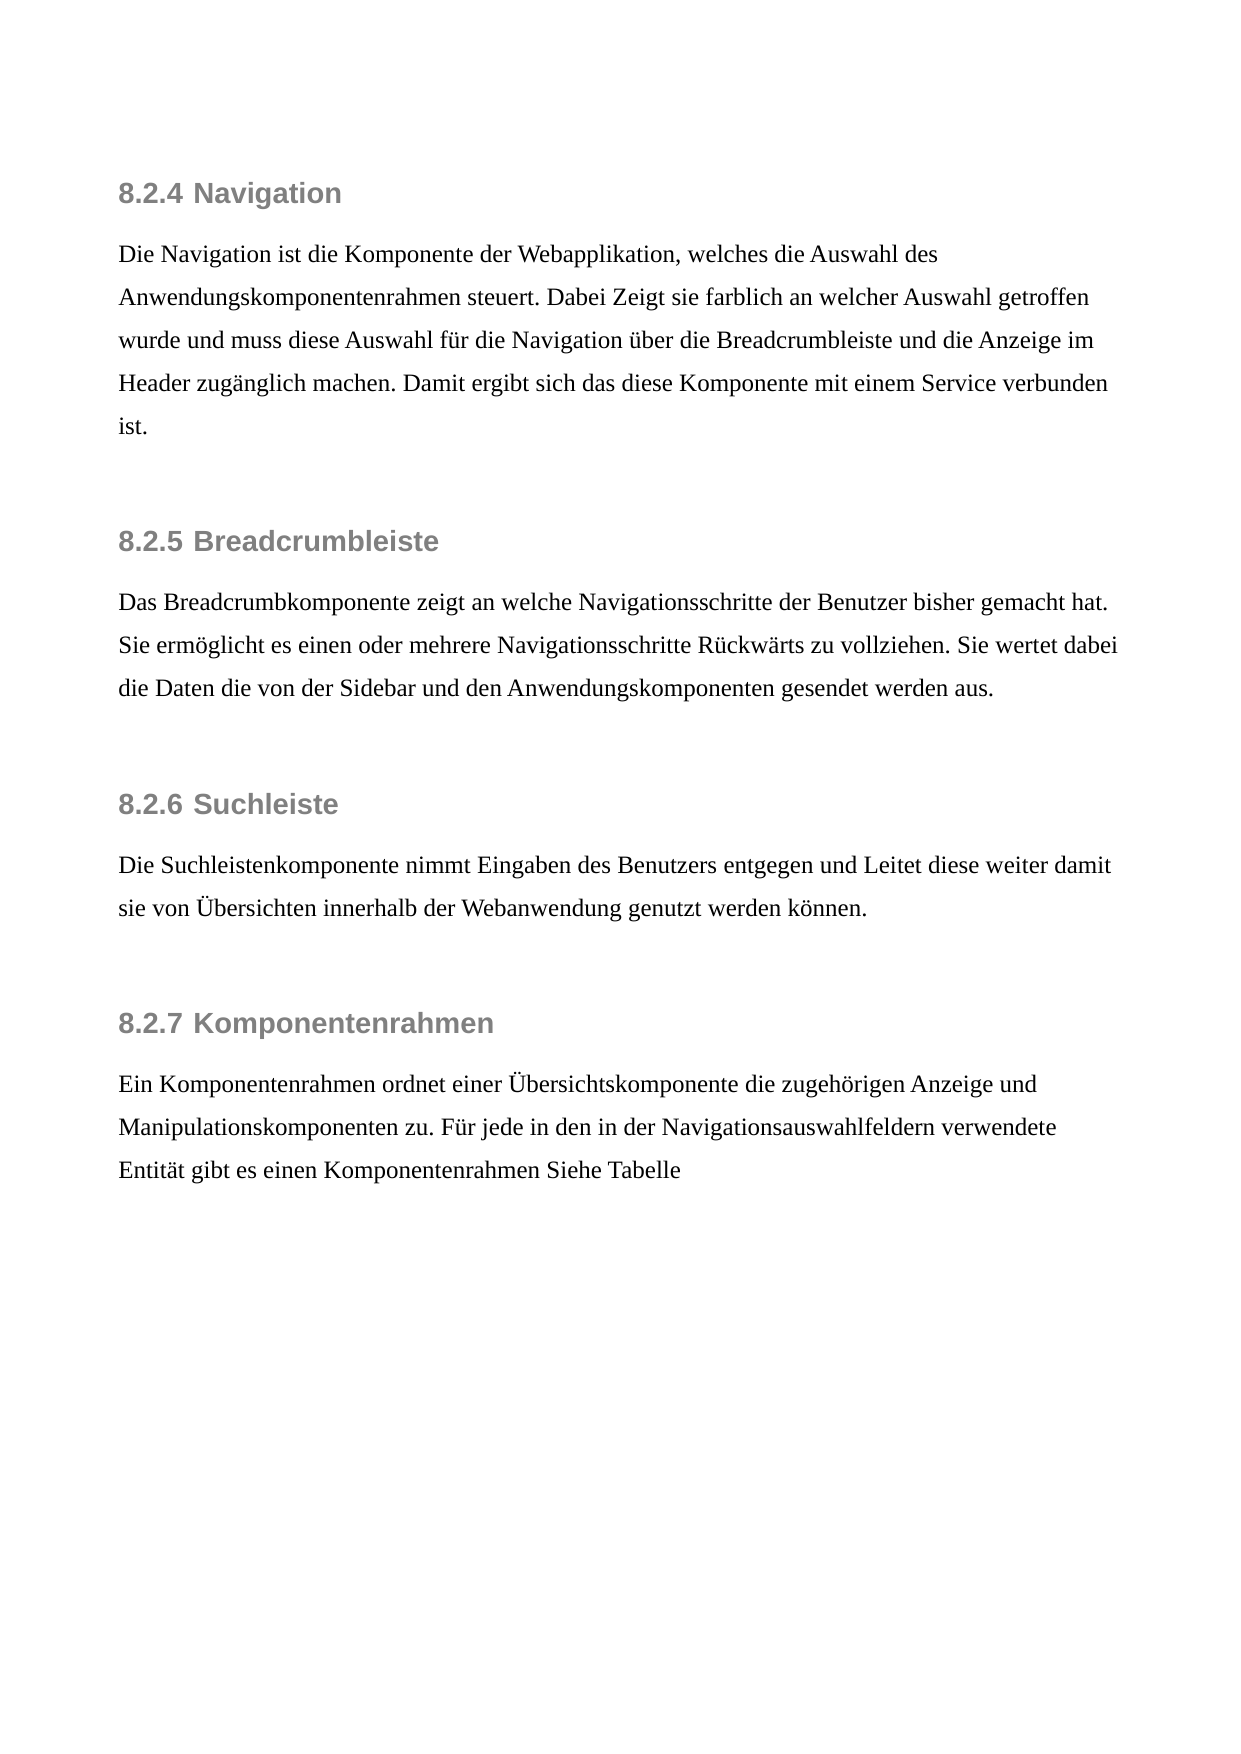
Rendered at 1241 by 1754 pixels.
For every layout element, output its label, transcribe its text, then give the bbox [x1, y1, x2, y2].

text Die Suchleistenkomponente nimmt Eingaben des Benutzers entgegen und Leitet diese weiter damit sie von Übersichten innerhalb der Webanwendung genutzt werden können. [118, 850, 1122, 922]
text Die Navigation ist die Komponente der Webapplikation, welches die Auswahl des Anwendungskomponentenrahmen steuert. Dabei Zeigt sie farblich an welcher Auswahl getroffen wurde und muss diese Auswahl für die Navigation über die Breadcrumbleiste und die Anzeige im Header zugänglich machen. Damit ergibt sich das diese Komponente mit einem Service verbunden ist. [118, 239, 1122, 440]
subtitle Navigation [118, 176, 1122, 209]
subtitle Komponentenrahmen [118, 1006, 1122, 1040]
text Das Breadcrumbkomponente zeigt an welche Navigationsschritte der Benutzer bisher gemacht hat. Sie ermöglicht es einen oder mehrere Navigationsschritte Rückwärts zu vollziehen. Sie wertet dabei die Daten die von der Sidebar und den Anwendungskomponenten gesendet werden aus. [118, 587, 1122, 702]
subtitle Suchleiste [118, 787, 1122, 820]
subtitle Breadcrumbleiste [118, 524, 1122, 558]
text Ein Komponentenrahmen ordnet einer Übersichtskomponente die zugehörigen Anzeige und Manipulationskomponenten zu. Für jede in den in der Navigationsauswahlfeldern verwendete Entität gibt es einen Komponentenrahmen Siehe Tabelle [118, 1069, 1122, 1184]
